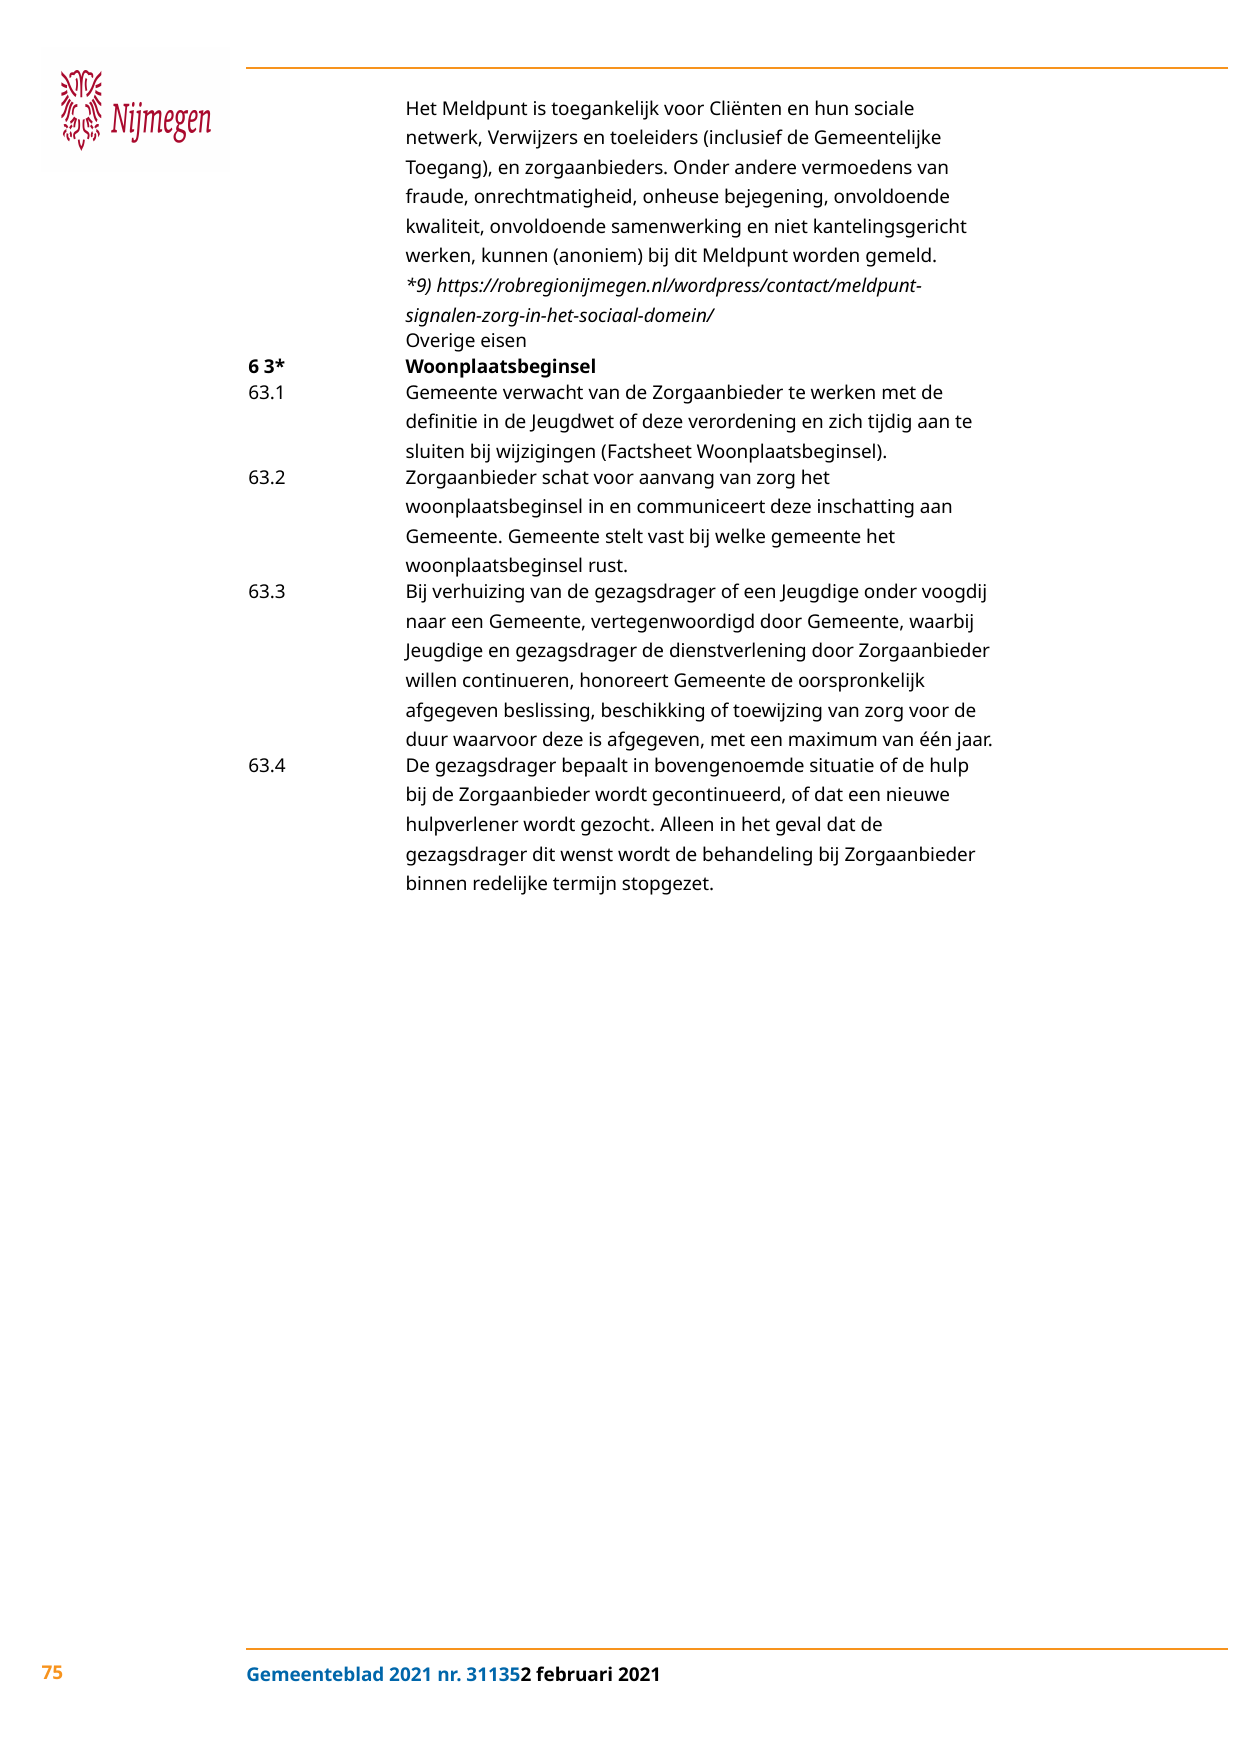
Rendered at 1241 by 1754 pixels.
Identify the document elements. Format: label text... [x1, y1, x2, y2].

table_cell Woonplaatsbeginsel [405, 353, 994, 379]
table_cell [248, 95, 405, 328]
table_cell 6 3* [248, 353, 405, 379]
picture [41, 47, 231, 172]
table_cell Bij verhuizing van de gezagsdrager of een Jeugdige onder voogdij naar een Gemeente, vertegenwoordigd door Gemeente, waarbij Jeugdige en gezagsdrager de dienstverlening door Zorgaanbieder willen continueren, honoreert Gemeente de oorspronkelijk afgegeven beslissing, beschikking of toewijzing van zorg voor de duur waarvoor deze is afgegeven, met een maximum van één jaar. [405, 579, 994, 752]
table_cell Zorgaanbieder schat voor aanvang van zorg het woonplaatsbeginsel in en communiceert deze inschatting aan Gemeente. Gemeente stelt vast bij welke gemeente het woonplaatsbeginsel rust. [405, 464, 994, 578]
table_cell [248, 328, 405, 353]
table_cell Het Meldpunt is toegankelijk voor Cliënten en hun sociale netwerk, Verwijzers en toeleiders (inclusief de Gemeentelijke Toegang), en zorgaanbieders. Onder andere vermoedens van fraude, onrechtmatigheid, onheuse bejegening, onvoldoende kwaliteit, onvoldoende samenwerking en niet kantelingsgericht werken, kunnen (anoniem) bij dit Meldpunt worden gemeld. *9) https://robregionijmegen.nl/wordpress/contact/meldpunt-signalen-zorg-in-het-sociaal-domein/ [405, 95, 994, 328]
table_cell 63.1 [248, 379, 405, 464]
table_cell 63.3 [248, 579, 405, 752]
table_cell 63.2 [248, 464, 405, 578]
table_cell De gezagsdrager bepaalt in bovengenoemde situatie of de hulp bij de Zorgaanbieder wordt gecontinueerd, of dat een nieuwe hulpverlener wordt gezocht. Alleen in het geval dat de gezagsdrager dit wenst wordt de behandeling bij Zorgaanbieder binnen redelijke termijn stopgezet. [405, 752, 994, 896]
table_cell Overige eisen [405, 328, 994, 353]
table_cell 63.4 [248, 752, 405, 896]
table_cell Gemeente verwacht van de Zorgaanbieder te werken met de definitie in de Jeugdwet of deze verordening en zich tijdig aan te sluiten bij wijzigingen (Factsheet Woonplaatsbeginsel). [405, 379, 994, 464]
